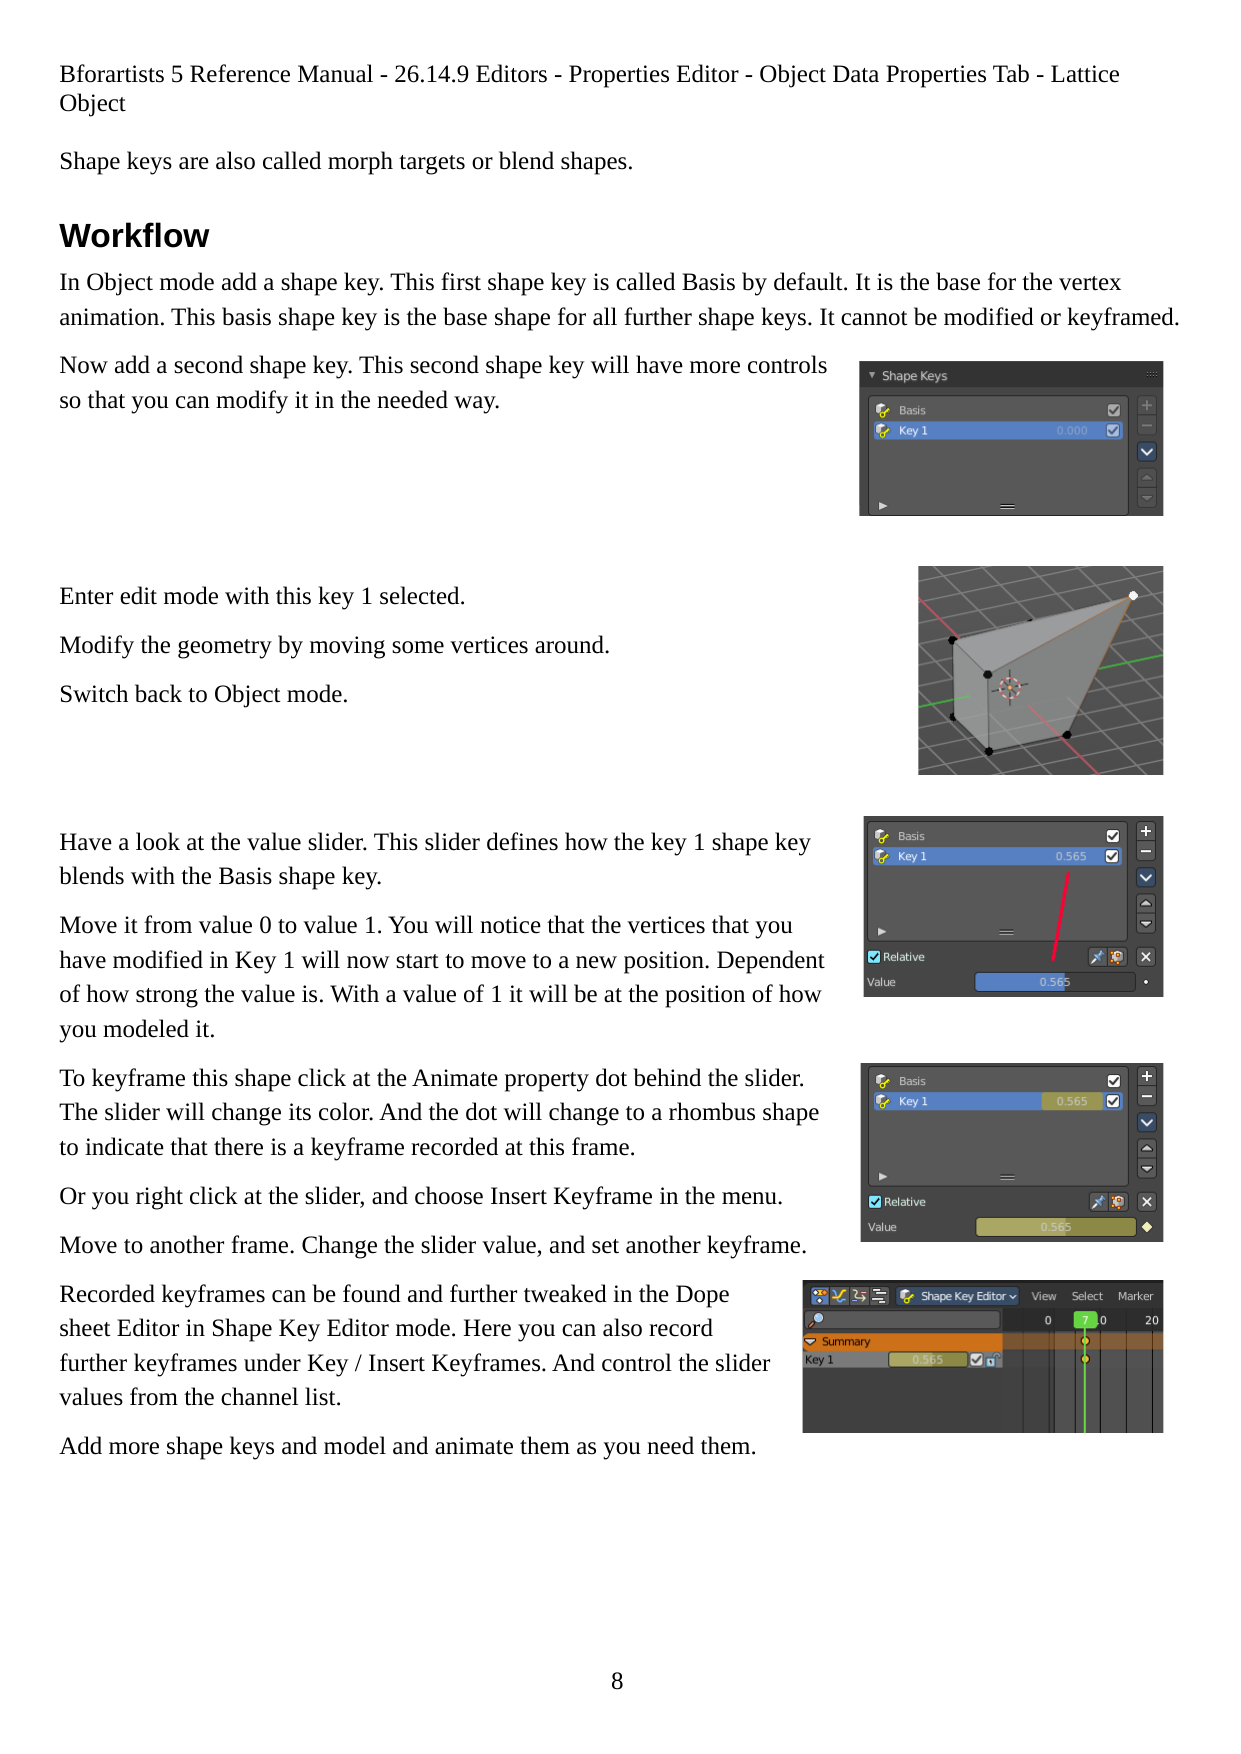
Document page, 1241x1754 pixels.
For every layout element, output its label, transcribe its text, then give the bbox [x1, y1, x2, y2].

text Switch back to Object mode. [59, 679, 918, 708]
text Move it from value 0 to value 1. You will notice that the vertices that you have modified in Key 1 will now start to move to a new position. Dependent of how strong the value is. With a value of 1 it will be at the position of how you modeled it. [59, 910, 1181, 1042]
text Move to another frame. Change the slider value, and set another keyframe. [59, 1230, 1181, 1258]
text Add more shape keys and model and animate them as you need them. [59, 1431, 1181, 1460]
text Recorded keyframes can be found and further tweaked in the Dope sheet Editor in Shape Key Editor mode. Here you can also record further keyframes under Key / Insert Keyframes. And control the slider values from the channel list. [59, 1279, 1181, 1411]
text In Object mode add a shape key. This first shape key is called Basis by default. It is the base for the vertex animation. This basis shape key is the base shape for all further shape keys. It cannot be modified or keyframed. [59, 267, 1181, 330]
text Now add a second shape key. This second shape key will have more controls so that you can modify it in the needed way. [59, 351, 1181, 414]
text To keyframe this shape click at the Animate property dot behind the slider. The slider will change its color. And the dot will change to a rhombus shape to indicate that there is a keyframe recorded at this frame. [59, 1063, 860, 1160]
picture [859, 361, 1164, 516]
picture [918, 566, 1164, 775]
text Or you right click at the slider, and choose Insert Keyframe in the menu. [59, 1181, 860, 1209]
picture [802, 1280, 1164, 1433]
text Modify the geometry by moving some vertices around. [59, 630, 918, 659]
text Shape keys are also called morph targets or blend shapes. [59, 146, 1181, 175]
subtitle Workflow [59, 216, 1181, 254]
picture [860, 1063, 1164, 1242]
picture [863, 816, 1164, 997]
text Have a look at the value slider. This slider defines how the key 1 shape key blends with the Basis shape key. [59, 827, 863, 890]
text Enter edit mode with this key 1 selected. [59, 581, 918, 610]
